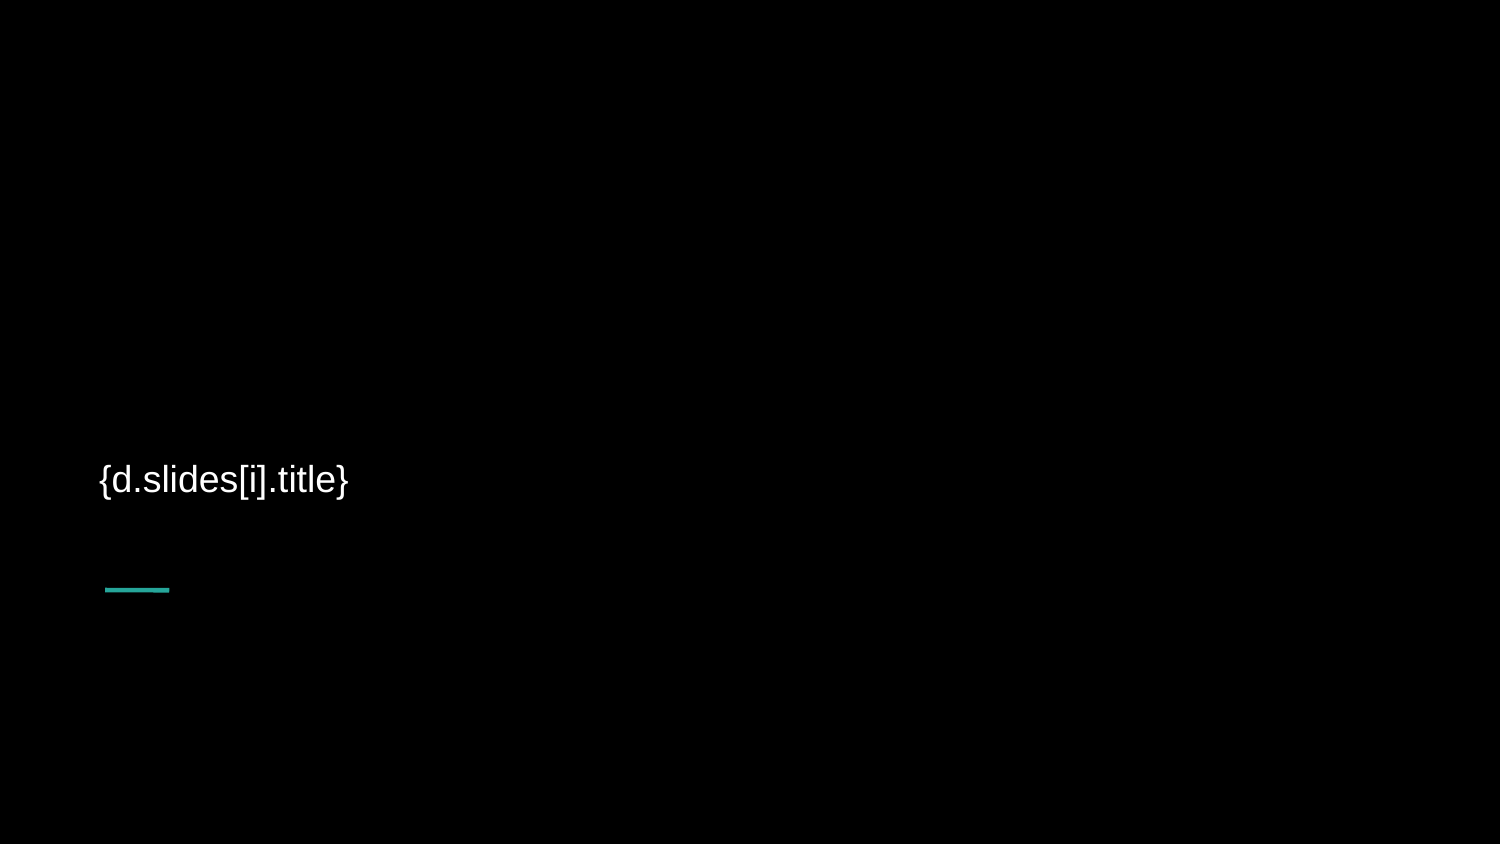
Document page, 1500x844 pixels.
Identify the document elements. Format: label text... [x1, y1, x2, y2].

title {d.slides[i].title} [84, 310, 1416, 561]
